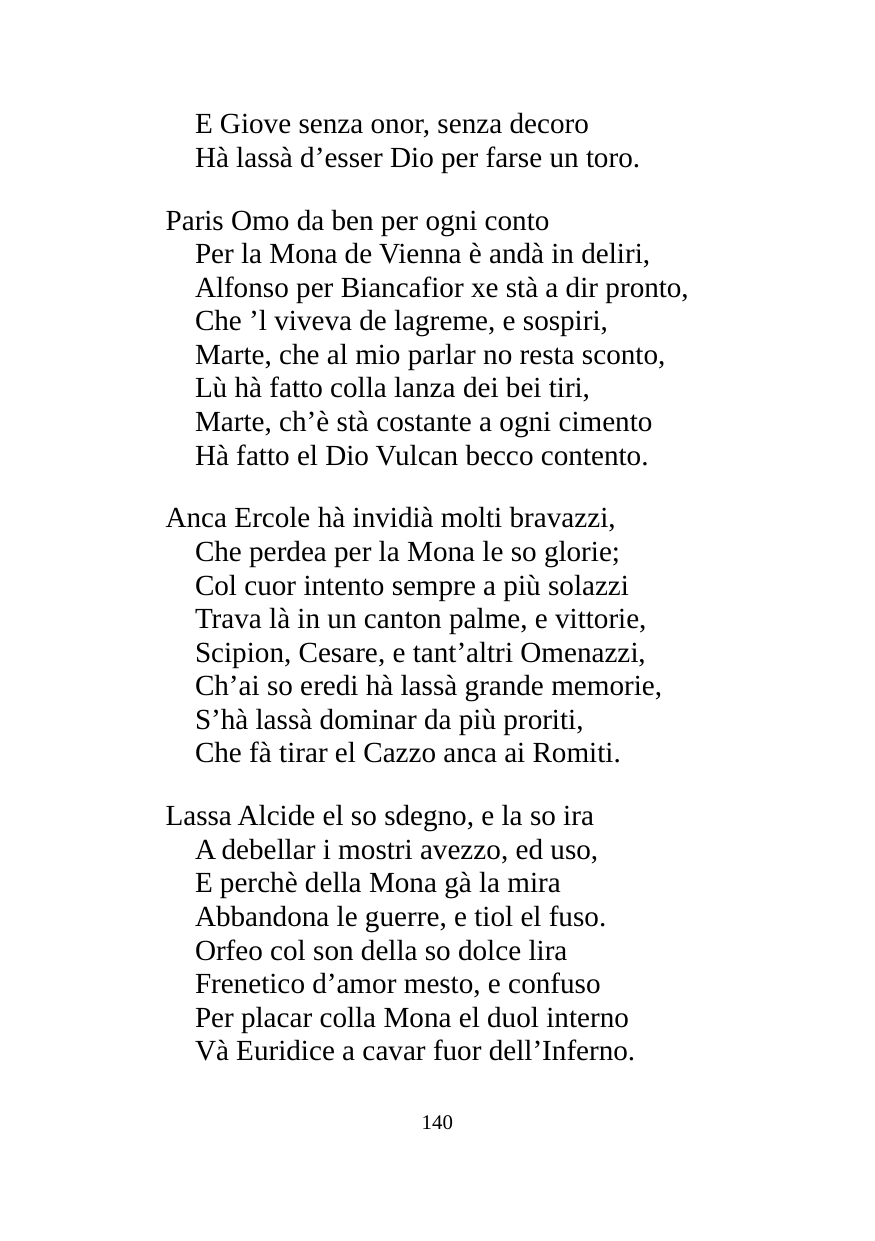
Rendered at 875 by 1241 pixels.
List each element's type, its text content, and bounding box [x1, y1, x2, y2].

text Lassa Alcide el so sdegno, e la so ira A debellar i mostri avezzo, ed uso, E perchè della Mona gà la mira Abbandona le guerre, e tiol el fuso. Orfeo col son della so dolce lira Frenetico d’amor mesto, e confuso Per placar colla Mona el duol interno Và Euridice a cavar fuor dell’Inferno. [165, 798, 768, 1067]
text E Giove senza onor, senza decoro Hà lassà d’esser Dio per farse un toro. [165, 106, 768, 173]
text Paris Omo da ben per ogni conto Per la Mona de Vienna è andà in deliri, Alfonso per Biancafior xe stà a dir pronto, Che ’l viveva de lagreme, e sospiri, Marte, che al mio parlar no resta sconto, Lù hà fatto colla lanza dei bei tiri, Marte, ch’è stà costante a ogni cimento Hà fatto el Dio Vulcan becco contento. [165, 203, 768, 471]
text Anca Ercole hà invidià molti bravazzi, Che perdea per la Mona le so glorie; Col cuor intento sempre a più solazzi Trava là in un canton palme, e vittorie, Scipion, Cesare, e tant’altri Omenazzi, Ch’ai so eredi hà lassà grande memorie, S’hà lassà dominar da più proriti, Che fà tirar el Cazzo anca ai Romiti. [165, 501, 768, 769]
